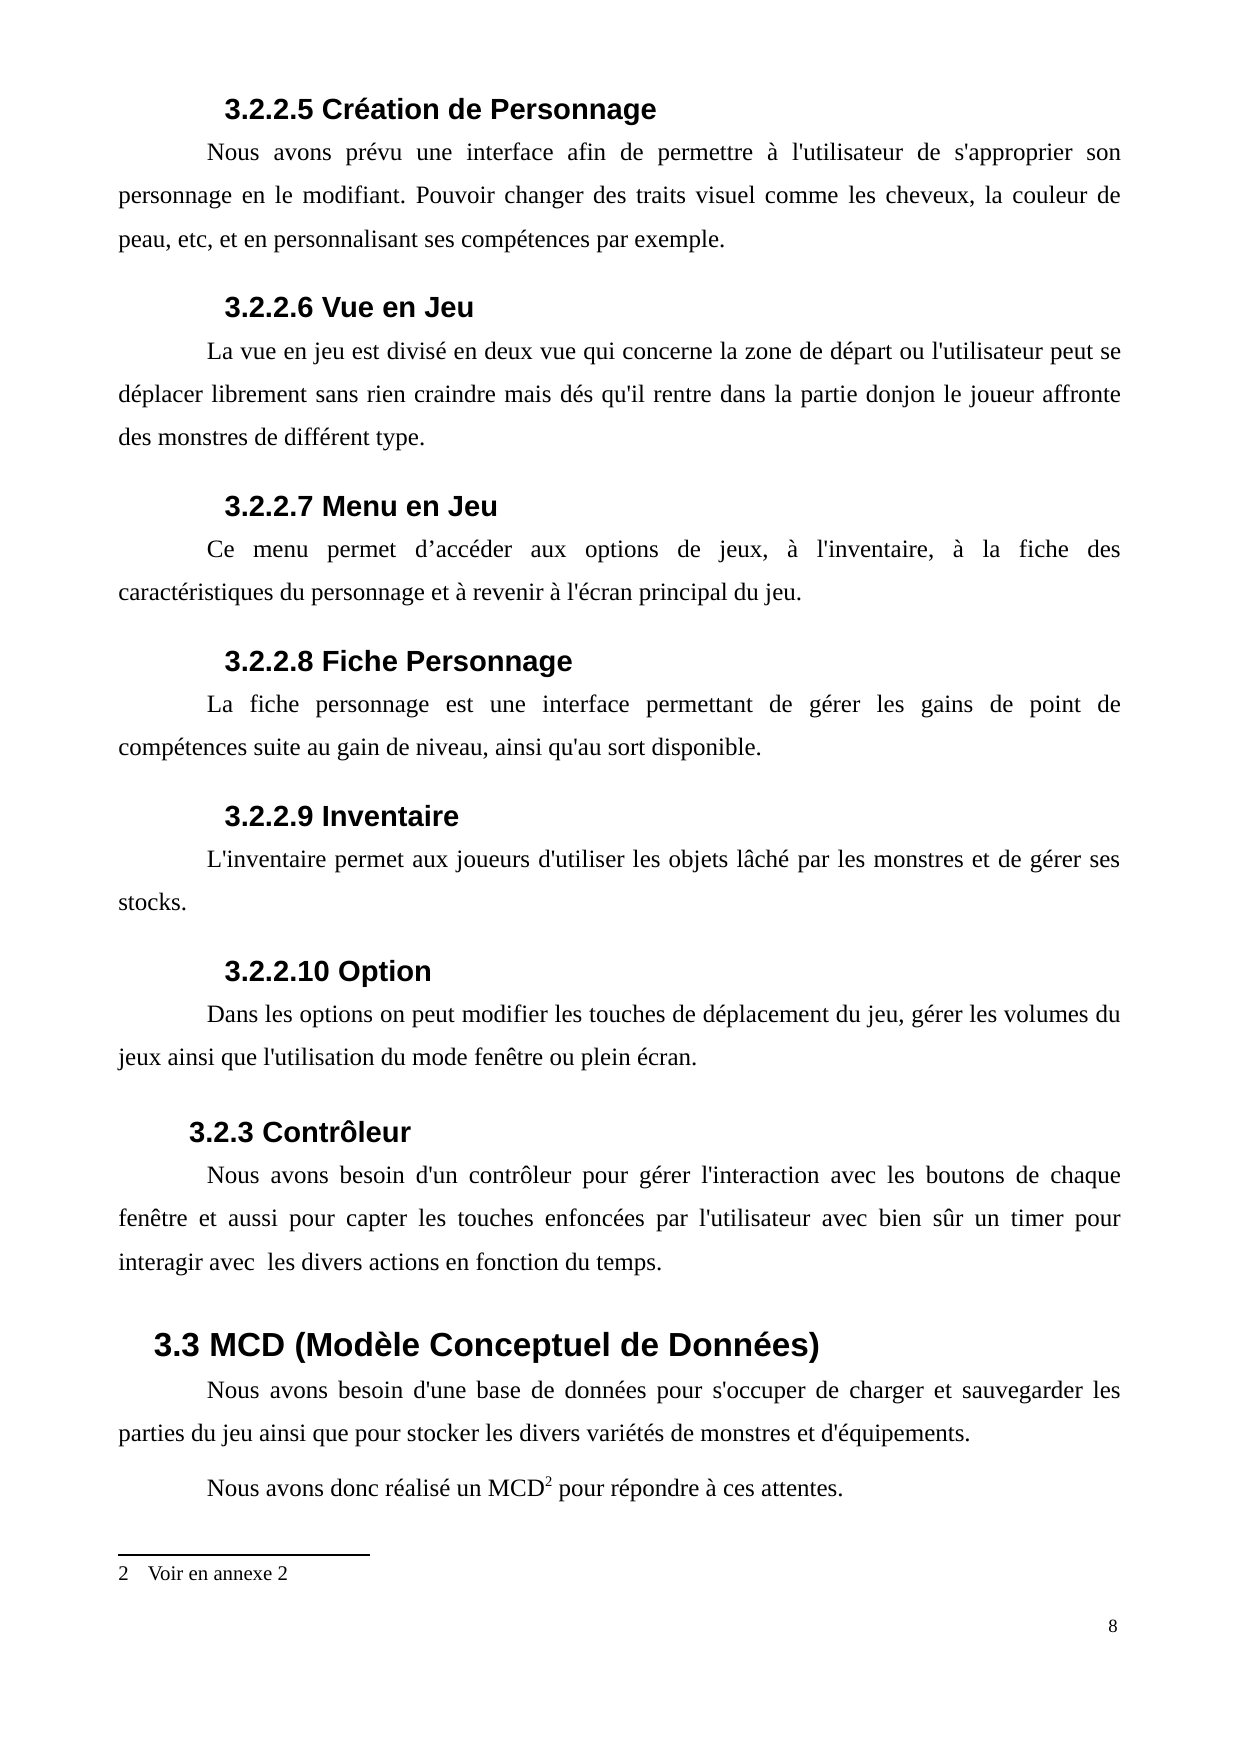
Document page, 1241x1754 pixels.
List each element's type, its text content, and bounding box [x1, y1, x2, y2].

subtitle Création de Personnage [224, 92, 1122, 126]
subtitle MCD (Modèle Conceptuel de Données) [153, 1325, 1104, 1363]
text La vue en jeu est divisé en deux vue qui concerne la zone de départ ou l'utilisateur peut se déplacer librement sans rien craindre mais dés qu'il rentre dans la partie donjon le joueur affronte des monstres de différent type. [118, 336, 1122, 451]
subtitle Option [224, 954, 1122, 987]
text Dans les options on peut modifier les touches de déplacement du jeu, gérer les volumes du jeux ainsi que l'utilisation du mode fenêtre ou plein écran. [118, 999, 1122, 1071]
subtitle Inventaire [224, 799, 1122, 832]
text Nous avons besoin d'un contrôleur pour gérer l'interaction avec les boutons de chaque fenêtre et aussi pour capter les touches enfoncées par l'utilisateur avec bien sûr un timer pour interagir avec les divers actions en fonction du temps. [118, 1160, 1122, 1275]
subtitle Menu en Jeu [224, 489, 1122, 522]
text Nous avons besoin d'une base de données pour s'occuper de charger et sauvegarder les parties du jeu ainsi que pour stocker les divers variétés de monstres et d'équipements. [118, 1375, 1122, 1447]
text Voir en annexe 2 [118, 1561, 1122, 1585]
text La fiche personnage est une interface permettant de gérer les gains de point de compétences suite au gain de niveau, ainsi qu'au sort disponible. [118, 689, 1122, 761]
subtitle Contrôleur [189, 1115, 1122, 1148]
text L'inventaire permet aux joueurs d'utiliser les objets lâché par les monstres et de gérer ses stocks. [118, 844, 1122, 916]
text Nous avons donc réalisé un MCD pour répondre à ces attentes. [118, 1473, 1122, 1502]
subtitle Fiche Personnage [224, 644, 1122, 677]
text Ce menu permet d’accéder aux options de jeux, à l'inventaire, à la fiche des caractéristiques du personnage et à revenir à l'écran principal du jeu. [118, 534, 1122, 606]
text Nous avons prévu une interface afin de permettre à l'utilisateur de s'approprier son personnage en le modifiant. Pouvoir changer des traits visuel comme les cheveux, la couleur de peau, etc, et en personnalisant ses compétences par exemple. [118, 137, 1122, 252]
subtitle Vue en Jeu [224, 290, 1122, 324]
